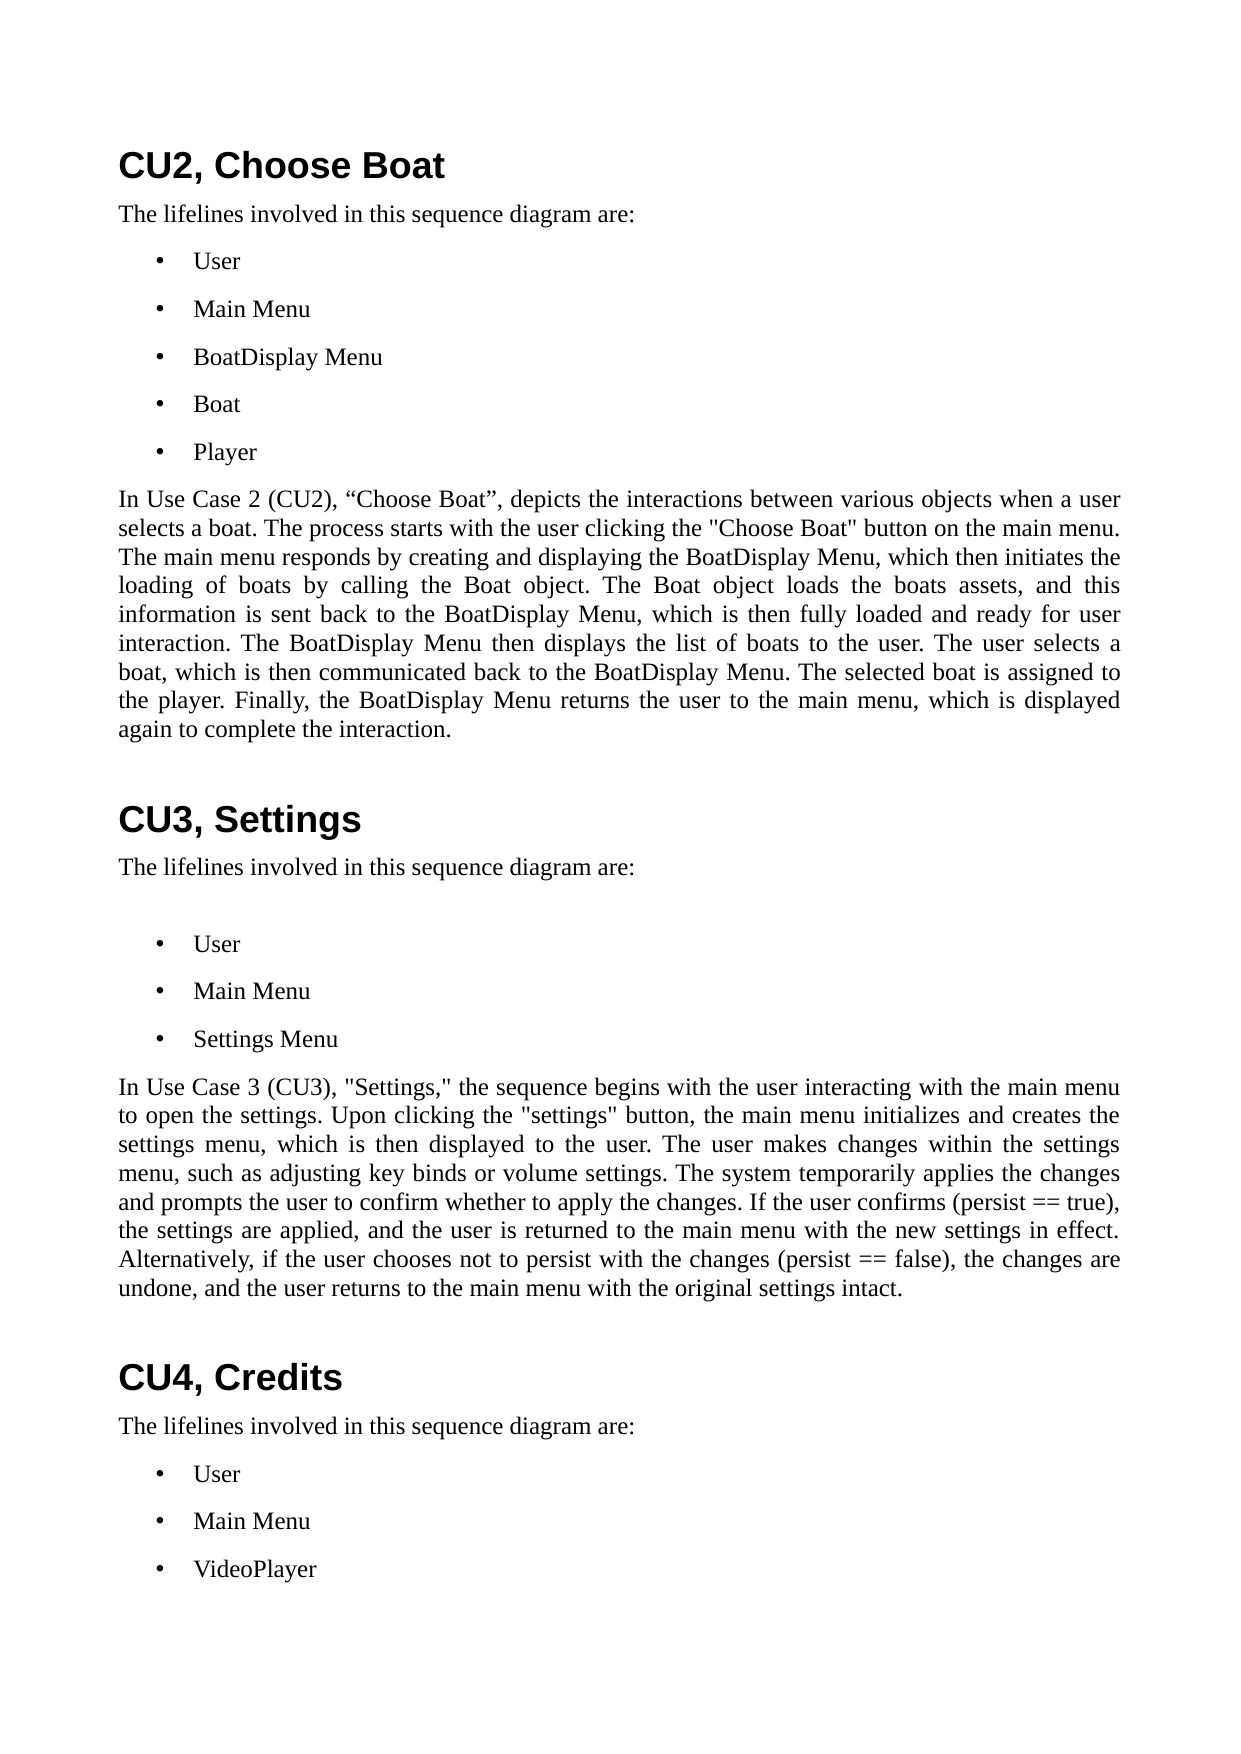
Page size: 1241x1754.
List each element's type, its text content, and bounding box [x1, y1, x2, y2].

list Main Menu [156, 1506, 1122, 1535]
list User [156, 929, 1122, 958]
list Settings Menu [156, 1024, 1122, 1053]
list VideoPlayer [156, 1554, 1122, 1583]
list User [156, 1459, 1122, 1487]
list Main Menu [156, 294, 1122, 323]
subtitle CU2, Choose Boat [118, 143, 1122, 186]
subtitle CU3, Settings [118, 797, 1122, 840]
text The lifelines involved in this sequence diagram are: [118, 199, 1122, 227]
list BoatDisplay Menu [156, 342, 1122, 370]
text The lifelines involved in this sequence diagram are: [118, 1411, 1122, 1440]
list Boat [156, 389, 1122, 418]
list User [156, 246, 1122, 275]
subtitle CU4, Credits [118, 1355, 1122, 1398]
text In Use Case 2 (CU2), “Choose Boat”, depicts the interactions between various objects when a user selects a boat. The process starts with the user clicking the "Choose Boat" button on the main menu. The main menu responds by creating and displaying the BoatDisplay Menu, which then initiates the loading of boats by calling the Boat object. The Boat object loads the boats assets, and this information is sent back to the BoatDisplay Menu, which is then fully loaded and ready for user interaction. The BoatDisplay Menu then displays the list of boats to the user. The user selects a boat, which is then communicated back to the BoatDisplay Menu. The selected boat is assigned to the player. Finally, the BoatDisplay Menu returns the user to the main menu, which is displayed again to complete the interaction. [118, 484, 1122, 743]
text The lifelines involved in this sequence diagram are: [118, 852, 1122, 881]
list Main Menu [156, 976, 1122, 1005]
list Player [156, 437, 1122, 466]
text In Use Case 3 (CU3), "Settings," the sequence begins with the user interacting with the main menu to open the settings. Upon clicking the "settings" button, the main menu initializes and creates the settings menu, which is then displayed to the user. The user makes changes within the settings menu, such as adjusting key binds or volume settings. The system temporarily applies the changes and prompts the user to confirm whether to apply the changes. If the user confirms (persist == true), the settings are applied, and the user is returned to the main menu with the new settings in effect. Alternatively, if the user chooses not to persist with the changes (persist == false), the changes are undone, and the user returns to the main menu with the original settings intact. [118, 1072, 1122, 1302]
